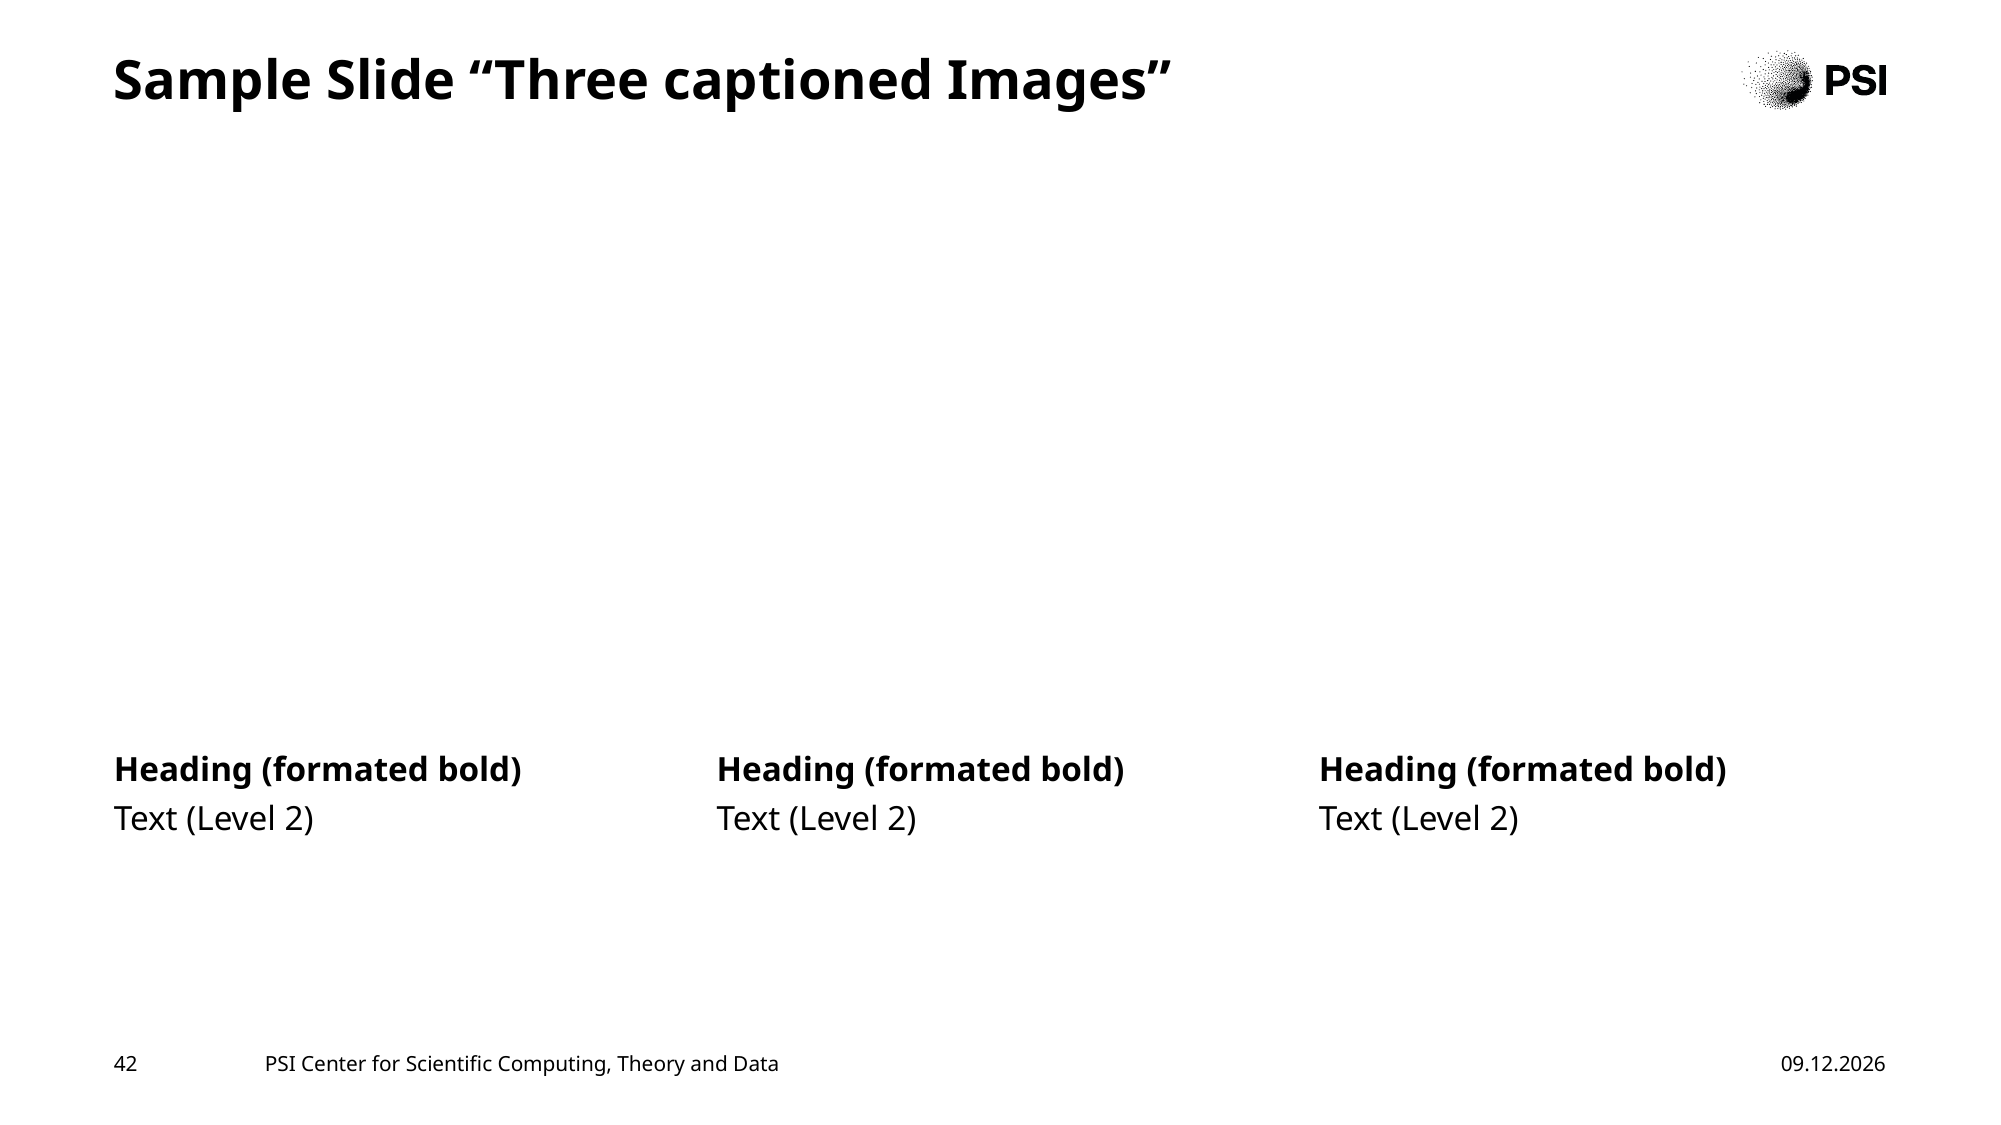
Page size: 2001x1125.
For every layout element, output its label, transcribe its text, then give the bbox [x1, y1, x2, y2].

list Heading (formated bold) Text (Level 2) [114, 745, 681, 988]
list Heading (formated bold) Text (Level 2) [716, 745, 1284, 988]
list Heading (formated bold) Text (Level 2) [1318, 745, 1886, 988]
title Sample Slide “Three captioned Images” [114, 45, 1585, 179]
